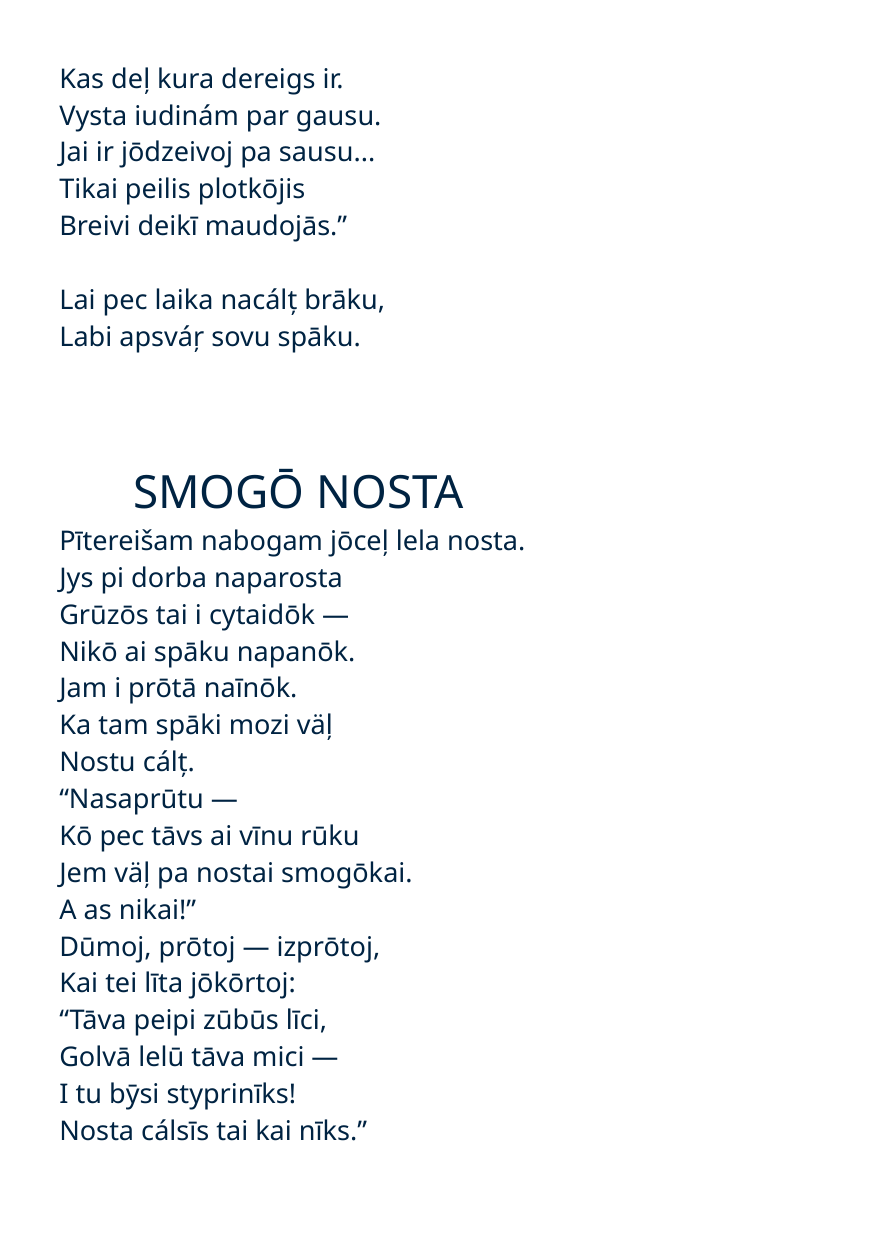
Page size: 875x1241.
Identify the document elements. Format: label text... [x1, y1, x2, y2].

text Jem väļ pa nostai smogōkai. [59, 853, 815, 890]
text Nosta cálsīs tai kai nīks.” [59, 1111, 815, 1148]
text Kō pec tāvs ai vīnu rūku [59, 816, 815, 853]
text Labi apsváŗ sovu spāku. [59, 317, 815, 354]
text Lai pec laika nacálț brāku, [59, 280, 815, 317]
text SMOGŌ NOSTA [59, 459, 815, 521]
text A as nikai!” [59, 890, 815, 927]
text Jai ir jōdzeivoj pa sausu... [59, 133, 815, 170]
text Kas deļ kura dereigs ir. [59, 59, 815, 96]
text Pītereišam nabogam jōceļ lela nosta. [59, 521, 815, 558]
text Golvā lelū tāva mici — [59, 1038, 815, 1074]
text Grūzōs tai i cytaidōk — [59, 595, 815, 632]
text “Tāva peipi zūbūs līci, [59, 1001, 815, 1038]
text Kai tei līta jōkōrtoj: [59, 964, 815, 1001]
text Jys pi dorba naparosta [59, 558, 815, 595]
text Nikō ai spāku napanōk. [59, 632, 815, 669]
text Dūmoj, prōtoj — izprōtoj, [59, 927, 815, 964]
text Breivi deikī maudojās.” [59, 207, 815, 243]
text Nostu cálț. [59, 743, 815, 779]
text Ka tam spāki mozi väļ [59, 706, 815, 743]
text Vysta iudinám par gausu. [59, 96, 815, 133]
text “Nasaprūtu — [59, 779, 815, 816]
text Jam i prōtā naīnōk. [59, 669, 815, 706]
text I tu bȳsi styprinīks! [59, 1074, 815, 1111]
text Tikai peilis plotkōjis [59, 170, 815, 207]
